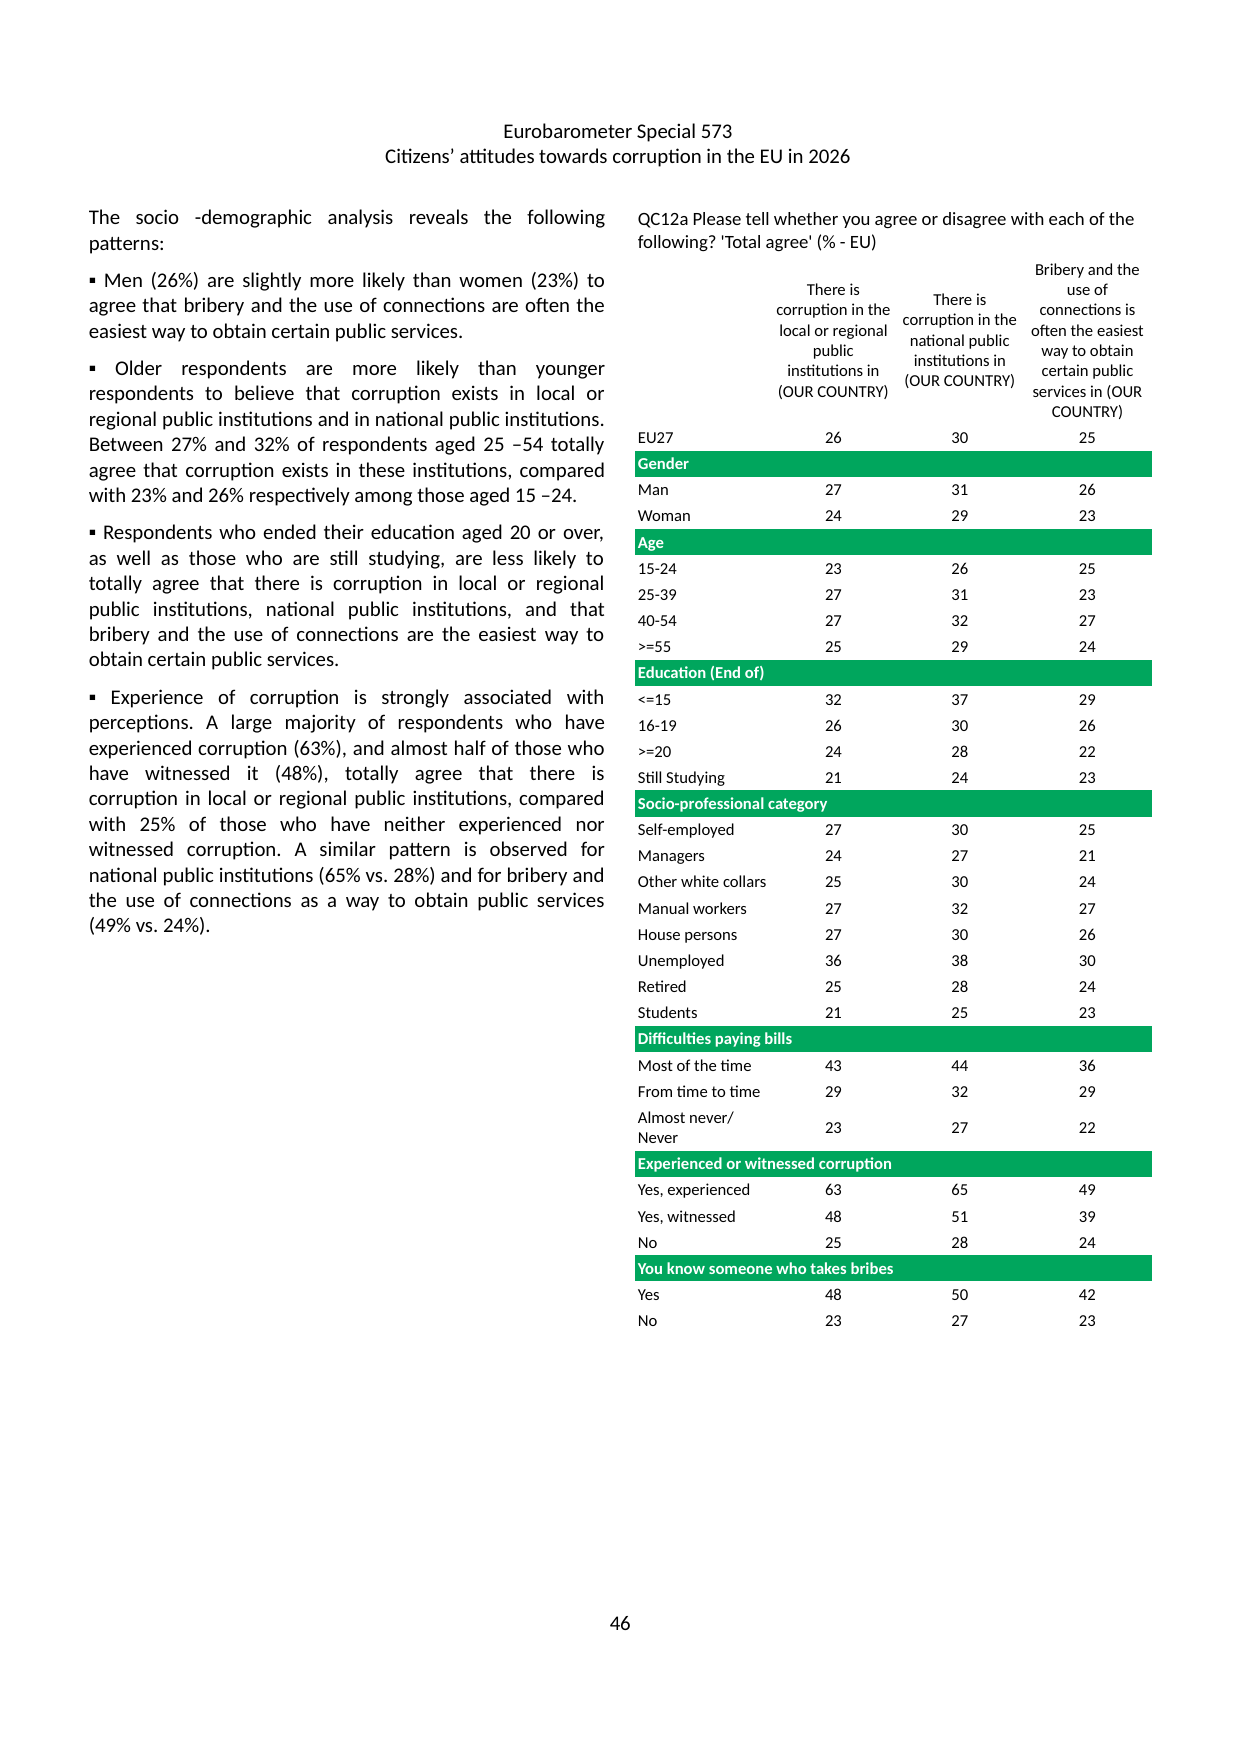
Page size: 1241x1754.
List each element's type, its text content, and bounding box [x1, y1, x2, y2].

table_cell 49 [1023, 1177, 1152, 1203]
table_cell 28 [896, 738, 1023, 764]
table_cell 37 [896, 686, 1023, 712]
table_cell 27 [896, 1104, 1023, 1151]
table_cell 27 [770, 477, 896, 503]
table_cell No [635, 1308, 770, 1334]
table_cell 24 [1023, 869, 1152, 895]
table_cell 25-39 [635, 581, 770, 607]
table_cell 21 [770, 1000, 896, 1026]
table_cell 27 [770, 921, 896, 947]
table_cell EU27 [635, 424, 770, 451]
table_cell 24 [1023, 974, 1152, 999]
table_cell 25 [770, 634, 896, 660]
table_cell 23 [770, 1104, 896, 1151]
table_cell 25 [1023, 424, 1152, 451]
table_cell 15-24 [635, 555, 770, 581]
table_cell Managers [635, 843, 770, 869]
text ▪ Older respondents are more likely than younger respondents to believe that corruption exists in local or regional public institutions and in national public institutions. Between 27% and 32% of respondents aged 25 –54 totally agree that corruption exists in these institutions, compared with 23% and 26% respectively among those aged 15 –24. [88, 355, 605, 508]
table_cell Yes [635, 1281, 770, 1307]
table_cell 26 [896, 555, 1023, 581]
table_cell From time to time [635, 1078, 770, 1104]
table_cell House persons [635, 921, 770, 947]
table_cell 23 [1023, 1308, 1152, 1334]
table_cell 29 [896, 634, 1023, 660]
table_cell 26 [1023, 477, 1152, 503]
text ▪ Respondents who ended their education aged 20 or over, as well as those who are still studying, are less likely to totally agree that there is corruption in local or regional public institutions, national public institutions, and that bribery and the use of connections are the easiest way to obtain certain public services. [88, 519, 605, 672]
table_cell 21 [770, 764, 896, 790]
table_cell 27 [896, 843, 1023, 869]
table_cell Almost never/ Never [635, 1104, 770, 1151]
table_cell Most of the time [635, 1052, 770, 1078]
table_cell 25 [1023, 555, 1152, 581]
table_cell 24 [1023, 634, 1152, 660]
table_cell 27 [1023, 608, 1152, 633]
table_cell 23 [1023, 1000, 1152, 1026]
table_cell Other white collars [635, 869, 770, 895]
table_cell Students [635, 1000, 770, 1026]
table_cell 26 [1023, 712, 1152, 738]
table_cell 38 [896, 947, 1023, 973]
table_cell >=20 [635, 738, 770, 764]
table_cell Still Studying [635, 764, 770, 790]
table_cell 42 [1023, 1281, 1152, 1307]
table_cell 23 [1023, 581, 1152, 607]
table_cell There is corruption in the local or regional public institutions in (OUR COUNTRY) [770, 256, 896, 424]
table_cell 26 [770, 424, 896, 451]
table_cell 30 [896, 817, 1023, 843]
table_cell Woman [635, 503, 770, 529]
table_cell 27 [770, 895, 896, 921]
table_cell There is corruption in the national public institutions in (OUR COUNTRY) [896, 256, 1023, 424]
table_cell 21 [1023, 843, 1152, 869]
table_cell 31 [896, 477, 1023, 503]
table_cell 27 [896, 1308, 1023, 1334]
table_cell Gender [635, 451, 1152, 477]
table_cell 23 [770, 555, 896, 581]
table_cell 25 [770, 869, 896, 895]
table_cell Man [635, 477, 770, 503]
table_cell 36 [1023, 1052, 1152, 1078]
table_cell 27 [770, 608, 896, 633]
table_cell 39 [1023, 1203, 1152, 1229]
table_cell Bribery and the use of connections is often the easiest way to obtain certain public services in (OUR COUNTRY) [1023, 256, 1152, 424]
table_cell Socio-professional category [635, 790, 1152, 817]
table_cell 30 [896, 869, 1023, 895]
table_cell 27 [770, 817, 896, 843]
table_cell 51 [896, 1203, 1023, 1229]
table_cell 29 [1023, 686, 1152, 712]
table_cell 23 [1023, 764, 1152, 790]
table_cell 32 [896, 1078, 1023, 1104]
table_cell 23 [770, 1308, 896, 1334]
table_cell 32 [896, 895, 1023, 921]
table_cell 23 [1023, 503, 1152, 529]
table_cell 25 [770, 974, 896, 999]
table_cell 40-54 [635, 608, 770, 633]
table_cell 27 [1023, 895, 1152, 921]
table_cell 36 [770, 947, 896, 973]
table_cell 24 [770, 503, 896, 529]
table_cell 25 [896, 1000, 1023, 1026]
table_cell 43 [770, 1052, 896, 1078]
table_cell 32 [896, 608, 1023, 633]
table_cell 30 [896, 712, 1023, 738]
table_cell 63 [770, 1177, 896, 1203]
table_cell 16-19 [635, 712, 770, 738]
table_cell You know someone who takes bribes [635, 1255, 1152, 1281]
table_cell 24 [770, 738, 896, 764]
table_cell 26 [770, 712, 896, 738]
table_cell 22 [1023, 1104, 1152, 1151]
table_cell 48 [770, 1203, 896, 1229]
table_cell 31 [896, 581, 1023, 607]
table_cell 50 [896, 1281, 1023, 1307]
table_cell Manual workers [635, 895, 770, 921]
table_cell [635, 256, 770, 424]
table_cell 28 [896, 1229, 1023, 1255]
table_cell Unemployed [635, 947, 770, 973]
table_cell Experienced or witnessed corruption [635, 1151, 1152, 1177]
text The socio ‑demographic analysis reveals the following patterns: [88, 204, 605, 255]
text ▪ Men (26%) are slightly more likely than women (23%) to agree that bribery and the use of connections are often the easiest way to obtain certain public services. [88, 267, 605, 343]
table_cell Age [635, 529, 1152, 555]
table_cell 65 [896, 1177, 1023, 1203]
table_cell Yes, witnessed [635, 1203, 770, 1229]
table_cell 25 [1023, 817, 1152, 843]
table_cell Difficulties paying bills [635, 1026, 1152, 1052]
table_cell Self-employed [635, 817, 770, 843]
table_cell 29 [770, 1078, 896, 1104]
table_cell 22 [1023, 738, 1152, 764]
table_cell Yes, experienced [635, 1177, 770, 1203]
table_cell 25 [770, 1229, 896, 1255]
table_cell No [635, 1229, 770, 1255]
table_cell 24 [770, 843, 896, 869]
table_cell <=15 [635, 686, 770, 712]
table_cell 26 [1023, 921, 1152, 947]
table_cell 29 [896, 503, 1023, 529]
table_cell 27 [770, 581, 896, 607]
table_cell 29 [1023, 1078, 1152, 1104]
table_cell 32 [770, 686, 896, 712]
table_cell 24 [1023, 1229, 1152, 1255]
table_header QC12a Please tell whether you agree or disagree with each of the following? 'Total agree' (% - EU) [635, 204, 1152, 256]
table_cell 30 [1023, 947, 1152, 973]
table_cell 48 [770, 1281, 896, 1307]
text ▪ Experience of corruption is strongly associated with perceptions. A large majority of respondents who have experienced corruption (63%), and almost half of those who have witnessed it (48%), totally agree that there is corruption in local or regional public institutions, compared with 25% of those who have neither experienced nor witnessed corruption. A similar pattern is observed for national public institutions (65% vs. 28%) and for bribery and the use of connections as a way to obtain public services (49% vs. 24%). [88, 684, 605, 938]
table_cell 28 [896, 974, 1023, 999]
table_cell >=55 [635, 634, 770, 660]
table_cell 30 [896, 921, 1023, 947]
table_cell 44 [896, 1052, 1023, 1078]
table_cell 30 [896, 424, 1023, 451]
table_cell Education (End of) [635, 660, 1152, 686]
table_cell Retired [635, 974, 770, 999]
table_cell 24 [896, 764, 1023, 790]
